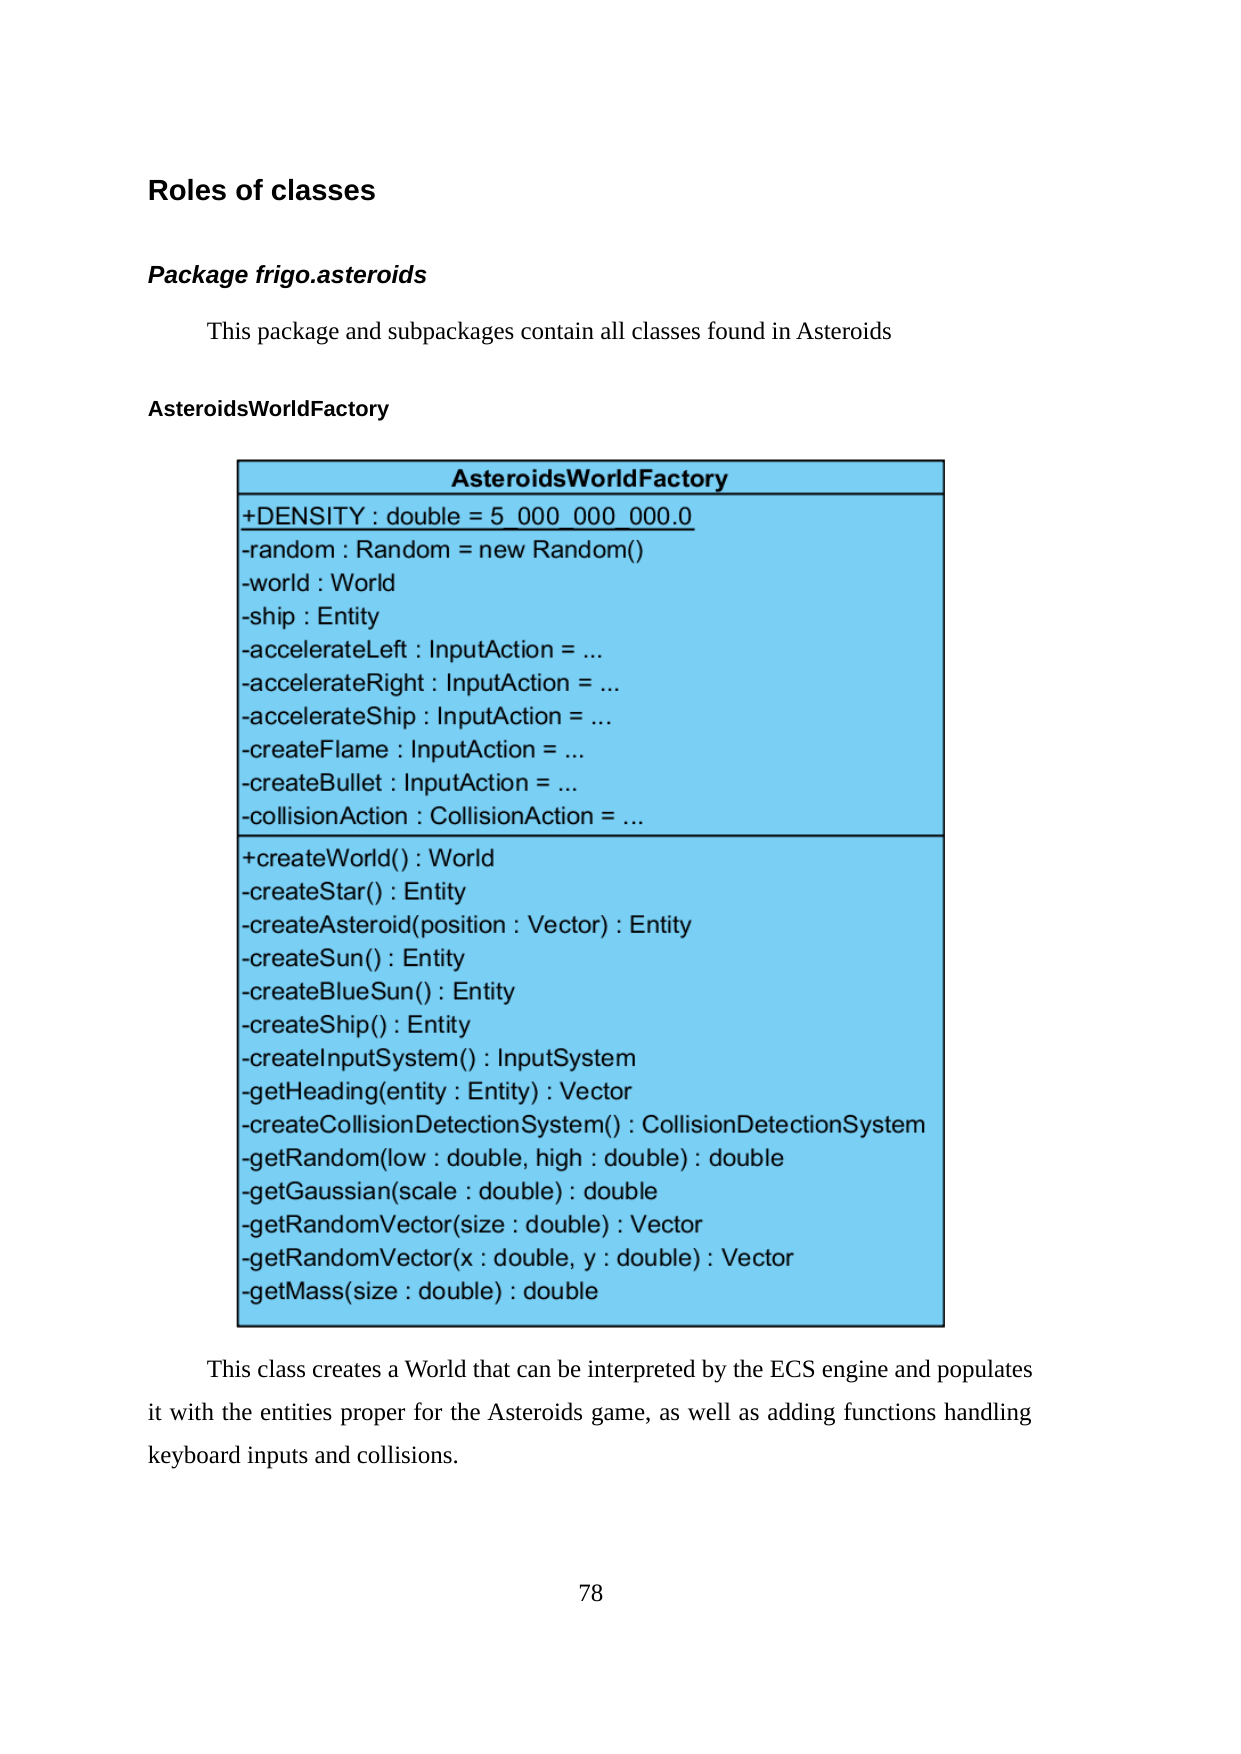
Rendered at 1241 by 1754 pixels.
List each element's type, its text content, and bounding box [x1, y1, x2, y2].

subtitle Roles of classes [148, 173, 1033, 206]
text This package and subpackages contain all classes found in Asteroids [148, 316, 1033, 344]
subtitle AsteroidsWorldFactory [148, 396, 1033, 422]
picture [236, 459, 945, 1328]
subtitle Package frigo.asteroids [148, 260, 1033, 289]
text This class creates a World that can be interpreted by the ECS engine and populates it with the entities proper for the Asteroids game, as well as adding functions handling keyboard inputs and collisions. [148, 1354, 1033, 1469]
